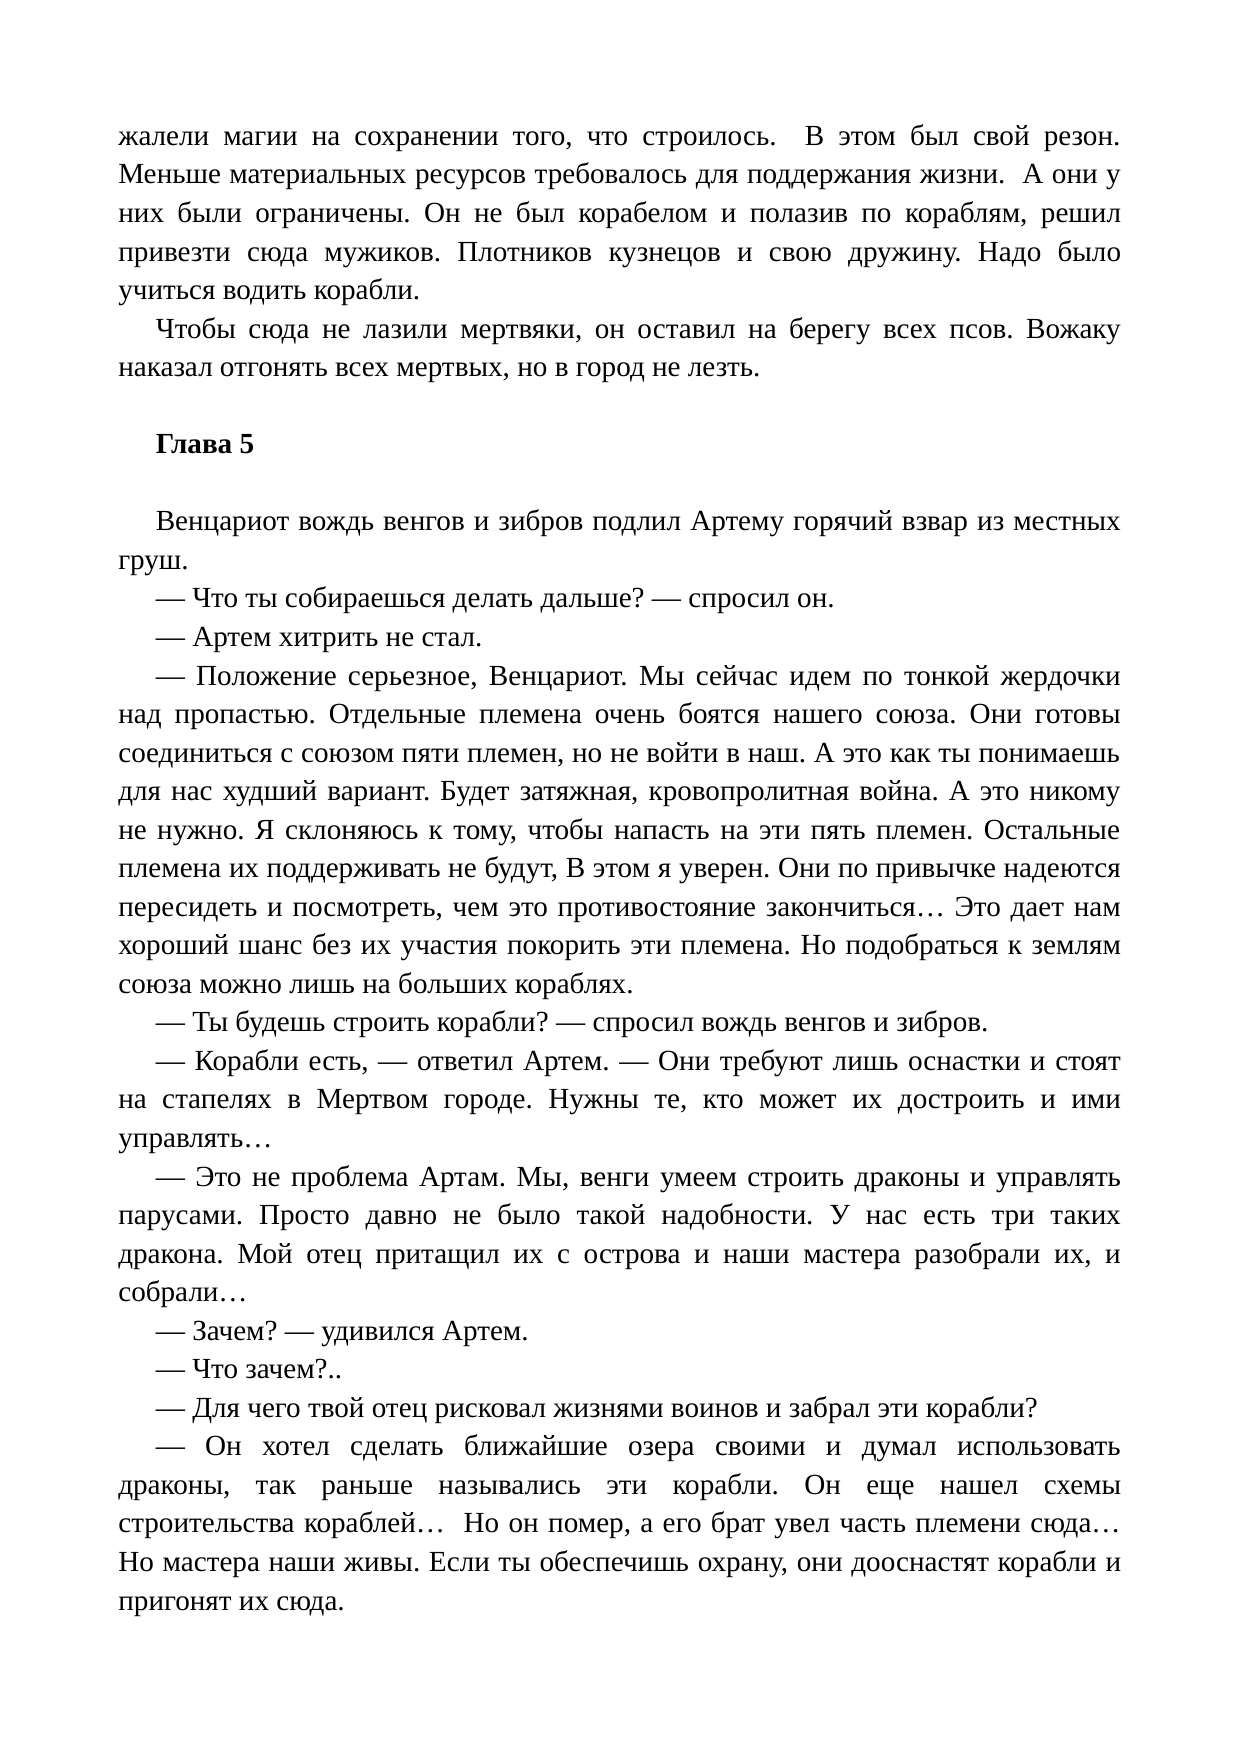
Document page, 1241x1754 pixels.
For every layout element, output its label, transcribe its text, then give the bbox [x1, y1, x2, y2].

text — Корабли есть, — ответил Артем. — Они требуют лишь оснастки и стоят на стапелях в Мертвом городе. Нужны те, кто может их достроить и ими управлять… [118, 1043, 1122, 1154]
text — Он хотел сделать ближайшие озера своими и думал использовать драконы, так раньше назывались эти корабли. Он еще нашел схемы строительства кораблей… Но он помер, а его брат увел часть племени сюда… Но мастера наши живы. Если ты обеспечишь охрану, они дооснастят корабли и пригонят их сюда. [118, 1428, 1122, 1616]
text Глава 5 [118, 426, 1122, 460]
text Чтобы сюда не лазили мертвяки, он оставил на берегу всех псов. Вожаку наказал отгонять всех мертвых, но в город не лезть. [118, 311, 1122, 383]
text — Зачем? — удивился Артем. [118, 1313, 1122, 1346]
text — Что ты собираешься делать дальше? — спросил он. [118, 581, 1122, 614]
text — Положение серьезное, Венцариот. Мы сейчас идем по тонкой жердочки над пропастью. Отдельные племена очень боятся нашего союза. Они готовы соединиться с союзом пяти племен, но не войти в наш. А это как ты понимаешь для нас худший вариант. Будет затяжная, кровопролитная война. А это никому не нужно. Я склоняюсь к тому, чтобы напасть на эти пять племен. Остальные племена их поддерживать не будут, В этом я уверен. Они по привычке надеются пересидеть и посмотреть, чем это противостояние закончиться… Это дает нам хороший шанс без их участия покорить эти племена. Но подобраться к землям союза можно лишь на больших кораблях. [118, 658, 1122, 999]
text — Это не проблема Артам. Мы, венги умеем строить драконы и управлять парусами. Просто давно не было такой надобности. У нас есть три таких дракона. Мой отец притащил их с острова и наши мастера разобрали их, и собрали… [118, 1159, 1122, 1308]
text Венцариот вождь венгов и зибров подлил Артему горячий взвар из местных груш. [118, 503, 1122, 576]
text — Что зачем?.. [118, 1351, 1122, 1385]
text — Артем хитрить не стал. [118, 619, 1122, 653]
text — Ты будешь строить корабли? — спросил вождь венгов и зибров. [118, 1004, 1122, 1038]
text жалели магии на сохранении того, что строилось. В этом был свой резон. Меньше материальных ресурсов требовалось для поддержания жизни. А они у них были ограничены. Он не был корабелом и полазив по кораблям, решил привезти сюда мужиков. Плотников кузнецов и свою дружину. Надо было учиться водить корабли. [118, 118, 1122, 306]
text — Для чего твой отец рисковал жизнями воинов и забрал эти корабли? [118, 1390, 1122, 1423]
